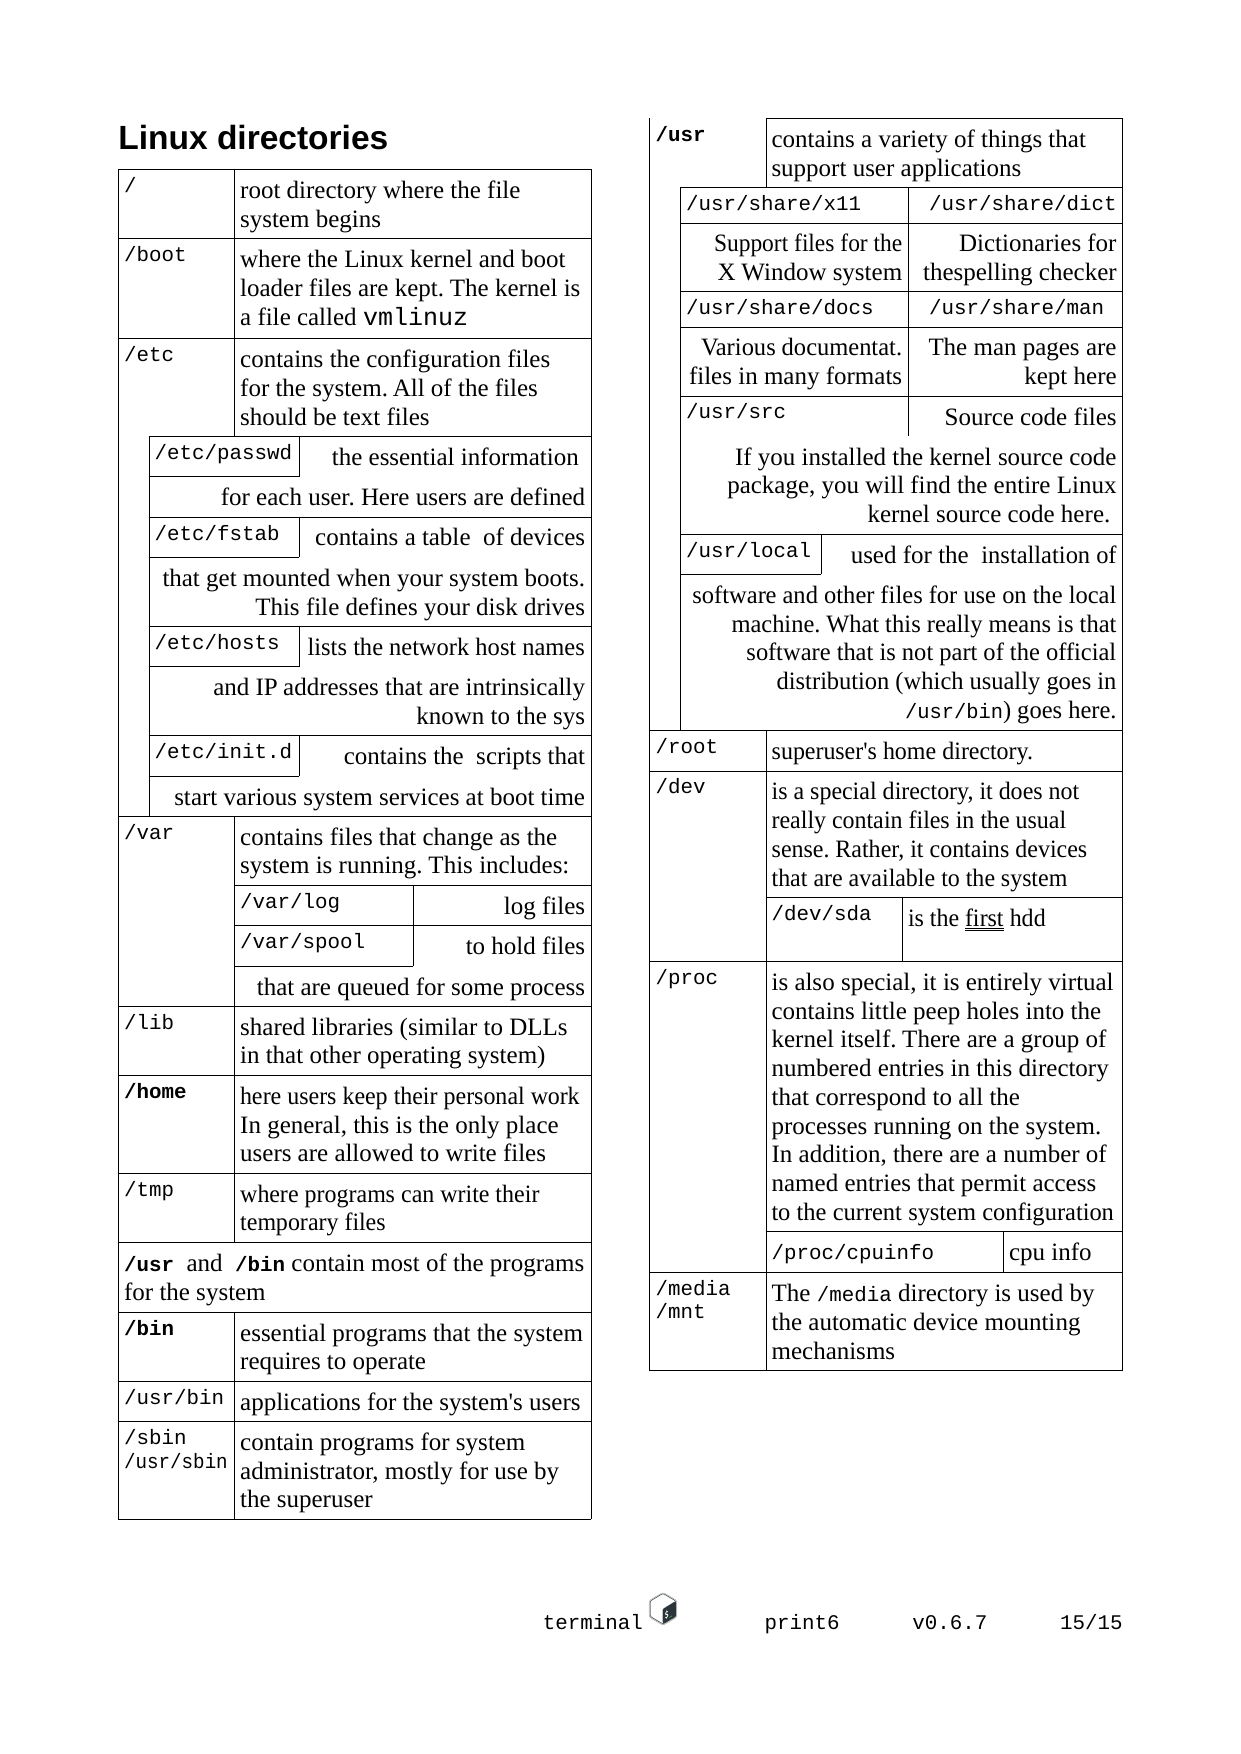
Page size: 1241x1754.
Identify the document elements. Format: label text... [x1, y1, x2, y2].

table_cell /etc/fstab [150, 518, 299, 557]
table_cell contains a variety of things that support user applications [767, 119, 1122, 187]
table_cell where the Linux kernel and boot loader files are kept. The kernel is a file called vmlinuz [235, 239, 591, 338]
table_cell to hold files [414, 926, 591, 966]
table_cell software and other files for use on the local machine. What this really means is that software that is not part of the official distribution (which usually goes in /usr/bin) goes here. [681, 574, 1122, 730]
table_cell where programs can write their temporary files [235, 1174, 591, 1242]
table_cell /home [119, 1076, 234, 1173]
table_header / [119, 170, 234, 238]
table_cell is a special directory, it does not really contain files in the usual sense. Rather, it contains devices that are available to the system [767, 772, 1122, 897]
table_cell /sbin /usr/sbin [119, 1422, 234, 1519]
table_cell /var/spool [235, 926, 413, 966]
table_cell /dev [650, 772, 766, 961]
table_cell /usr/src [681, 397, 908, 436]
table_cell /usr/share/man [909, 292, 1122, 327]
table_cell /proc [650, 962, 766, 1272]
table_cell superuser's home directory. [767, 731, 1122, 771]
table_cell If you installed the kernel source code package, you will find the entire Linux kernel source code here. [681, 436, 1122, 534]
table_cell for each user. Here users are defined [150, 476, 591, 517]
table_cell Various documentat. files in many formats [681, 328, 908, 396]
table_cell /var [119, 817, 234, 1006]
table_cell /media /mnt [650, 1273, 766, 1370]
table_cell and IP addresses that are intrinsically known to the sys [150, 666, 591, 735]
table_cell used for the installation of [822, 535, 1122, 574]
table_cell contains a table of devices [300, 518, 591, 557]
table_cell the essential information [300, 437, 591, 476]
table_cell contains the scripts that [300, 736, 591, 776]
table_cell cpu info [1004, 1232, 1122, 1272]
table_cell Support files for the X Window system [681, 224, 908, 291]
table_cell /usr/bin [119, 1382, 234, 1421]
table_cell /proc/cpuinfo [767, 1232, 1003, 1272]
table_cell Dictionaries for thespelling checker [909, 224, 1122, 291]
table_cell /lib [119, 1007, 234, 1075]
table_cell essential programs that the system requires to operate [235, 1313, 591, 1381]
table_cell shared libraries (similar to DLLs in that other operating system) [235, 1007, 591, 1075]
table_cell here users keep their personal work In general, this is the only place users are allowed to write files [235, 1076, 591, 1173]
table_cell contain programs for system administrator, mostly for use by the superuser [235, 1422, 591, 1519]
table_cell /usr and /bin contain most of the programs for the system [119, 1243, 591, 1312]
table_cell /etc/init.d [150, 736, 299, 776]
picture [642, 1588, 684, 1630]
table_cell that are queued for some process [235, 966, 591, 1006]
table_cell /boot [119, 239, 234, 338]
table_cell applications for the system's users [235, 1382, 591, 1421]
table_cell contains files that change as the system is running. This includes: [235, 817, 591, 885]
table_cell /var/log [235, 886, 413, 925]
table_cell /etc [119, 339, 234, 436]
table_cell is also special, it is entirely virtual contains little peep holes into the kernel itself. There are a group of numbered entries in this directory that correspond to all the processes running on the system. In addition, there are a number of named entries that permit access to the current system configuration [767, 962, 1122, 1231]
table_cell The man pages are kept here [909, 328, 1122, 396]
subtitle Linux directories [118, 118, 591, 157]
table_cell start various system services at boot time [150, 776, 591, 816]
table_cell log files [414, 886, 591, 925]
table_cell Source code files [909, 397, 1122, 436]
table_cell /tmp [119, 1174, 234, 1242]
table_cell /usr/local [681, 535, 821, 574]
table_cell [650, 187, 680, 730]
table_cell lists the network host names [300, 627, 591, 666]
table_cell /usr [650, 118, 766, 187]
table_cell [119, 436, 149, 816]
table_cell that get mounted when your system boots. This file defines your disk drives [150, 557, 591, 626]
table_cell /dev/sda [767, 898, 902, 961]
table_cell contains the configuration files for the system. All of the files should be text files [235, 339, 591, 436]
table_cell /bin [119, 1313, 234, 1381]
table_cell /usr/share/docs [681, 292, 908, 327]
table_cell /root [650, 731, 766, 771]
table_cell /etc/passwd [150, 437, 299, 476]
table_header root directory where the file system begins [235, 170, 591, 238]
table_cell The /media directory is used by the automatic device mounting mechanisms [767, 1273, 1122, 1370]
table_cell /usr/share/x11 [681, 188, 908, 222]
table_cell /etc/hosts [150, 627, 299, 666]
table_cell /usr/share/dict [909, 188, 1122, 222]
table_cell is the first hdd [903, 898, 1122, 961]
